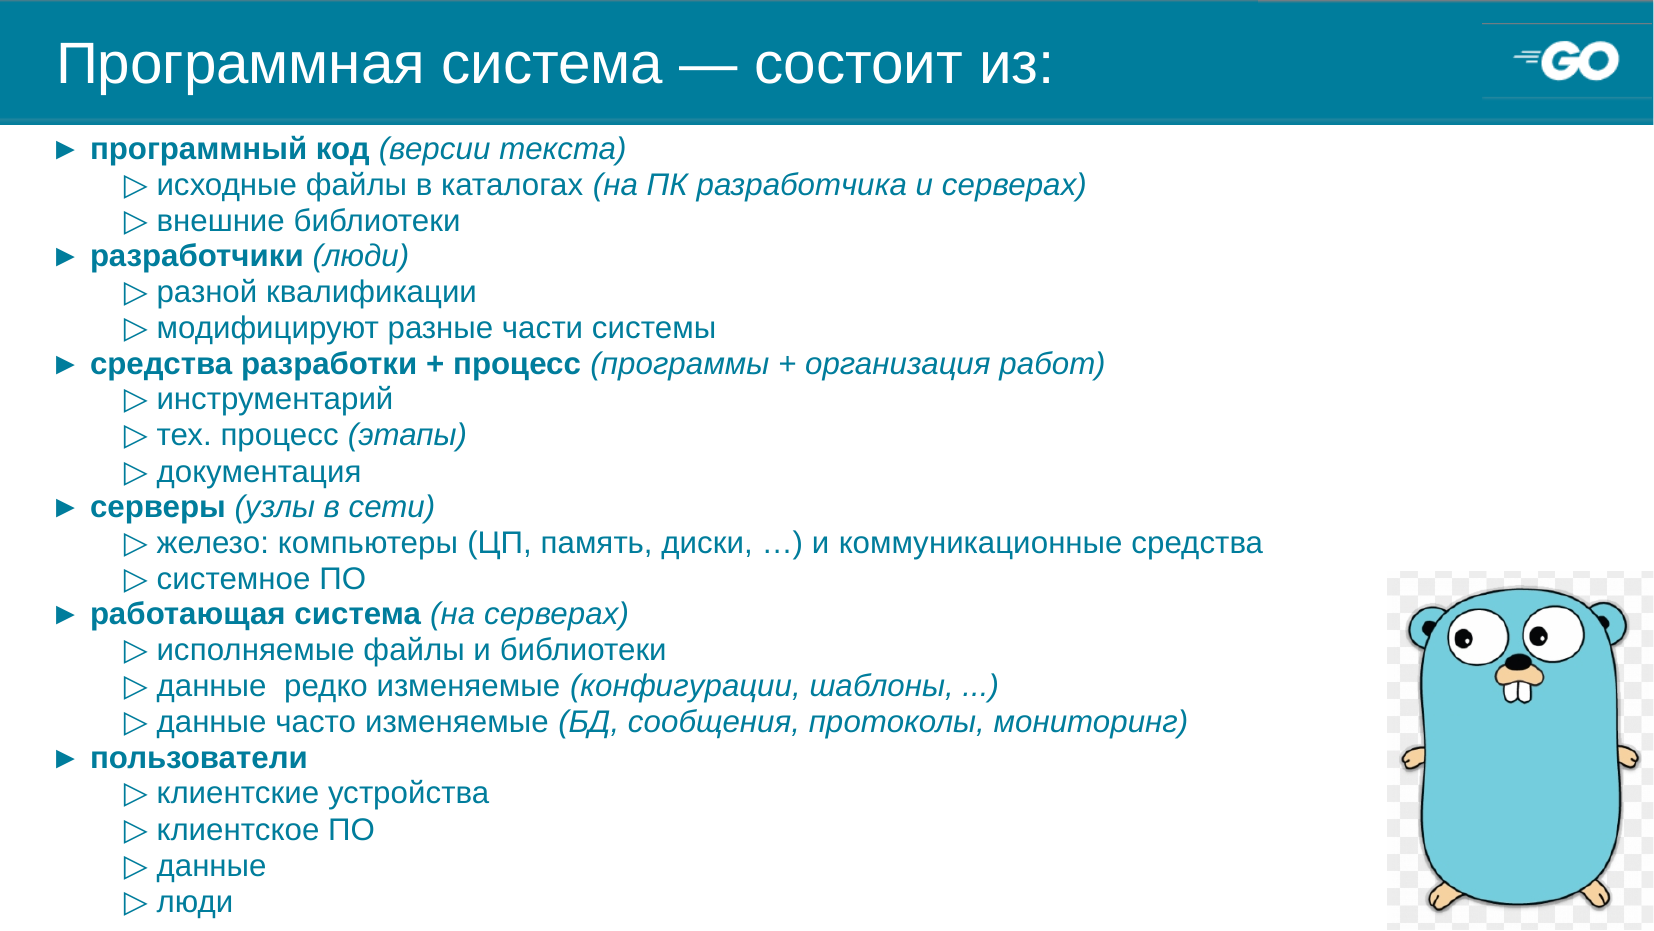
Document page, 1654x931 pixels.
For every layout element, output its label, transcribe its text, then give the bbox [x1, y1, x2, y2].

text_box ► программный код (версии текста) ▷ исходные файлы в каталогах (на ПК разработчика и серверах) ▷ внешние библиотеки ► разработчики (люди) ▷ разной квалификации ▷ модифицируют разные части системы ► средства разработки + процесс (программы + организация работ) ▷ инструментарий ▷ тех. процесс (этапы) ▷ документация ► серверы (узлы в сети) ▷ железо: компьютеры (ЦП, память, диски, …) и коммуникационные средства ▷ системное ПО ► работающая система (на серверах) ▷ исполняемые файлы и библиотеки ▷ данные редко изменяемые (конфигурации, шаблоны, ...) ▷ данные часто изменяемые (БД, сообщения, протоколы, мониторинг) ► пользователи ▷ клиентские устройства ▷ клиентское ПО ▷ данные ▷ люди [35, 124, 1619, 928]
picture [1387, 571, 1654, 930]
picture [1542, 41, 1619, 81]
text_box Программная система — состоит из: [41, 23, 1495, 104]
